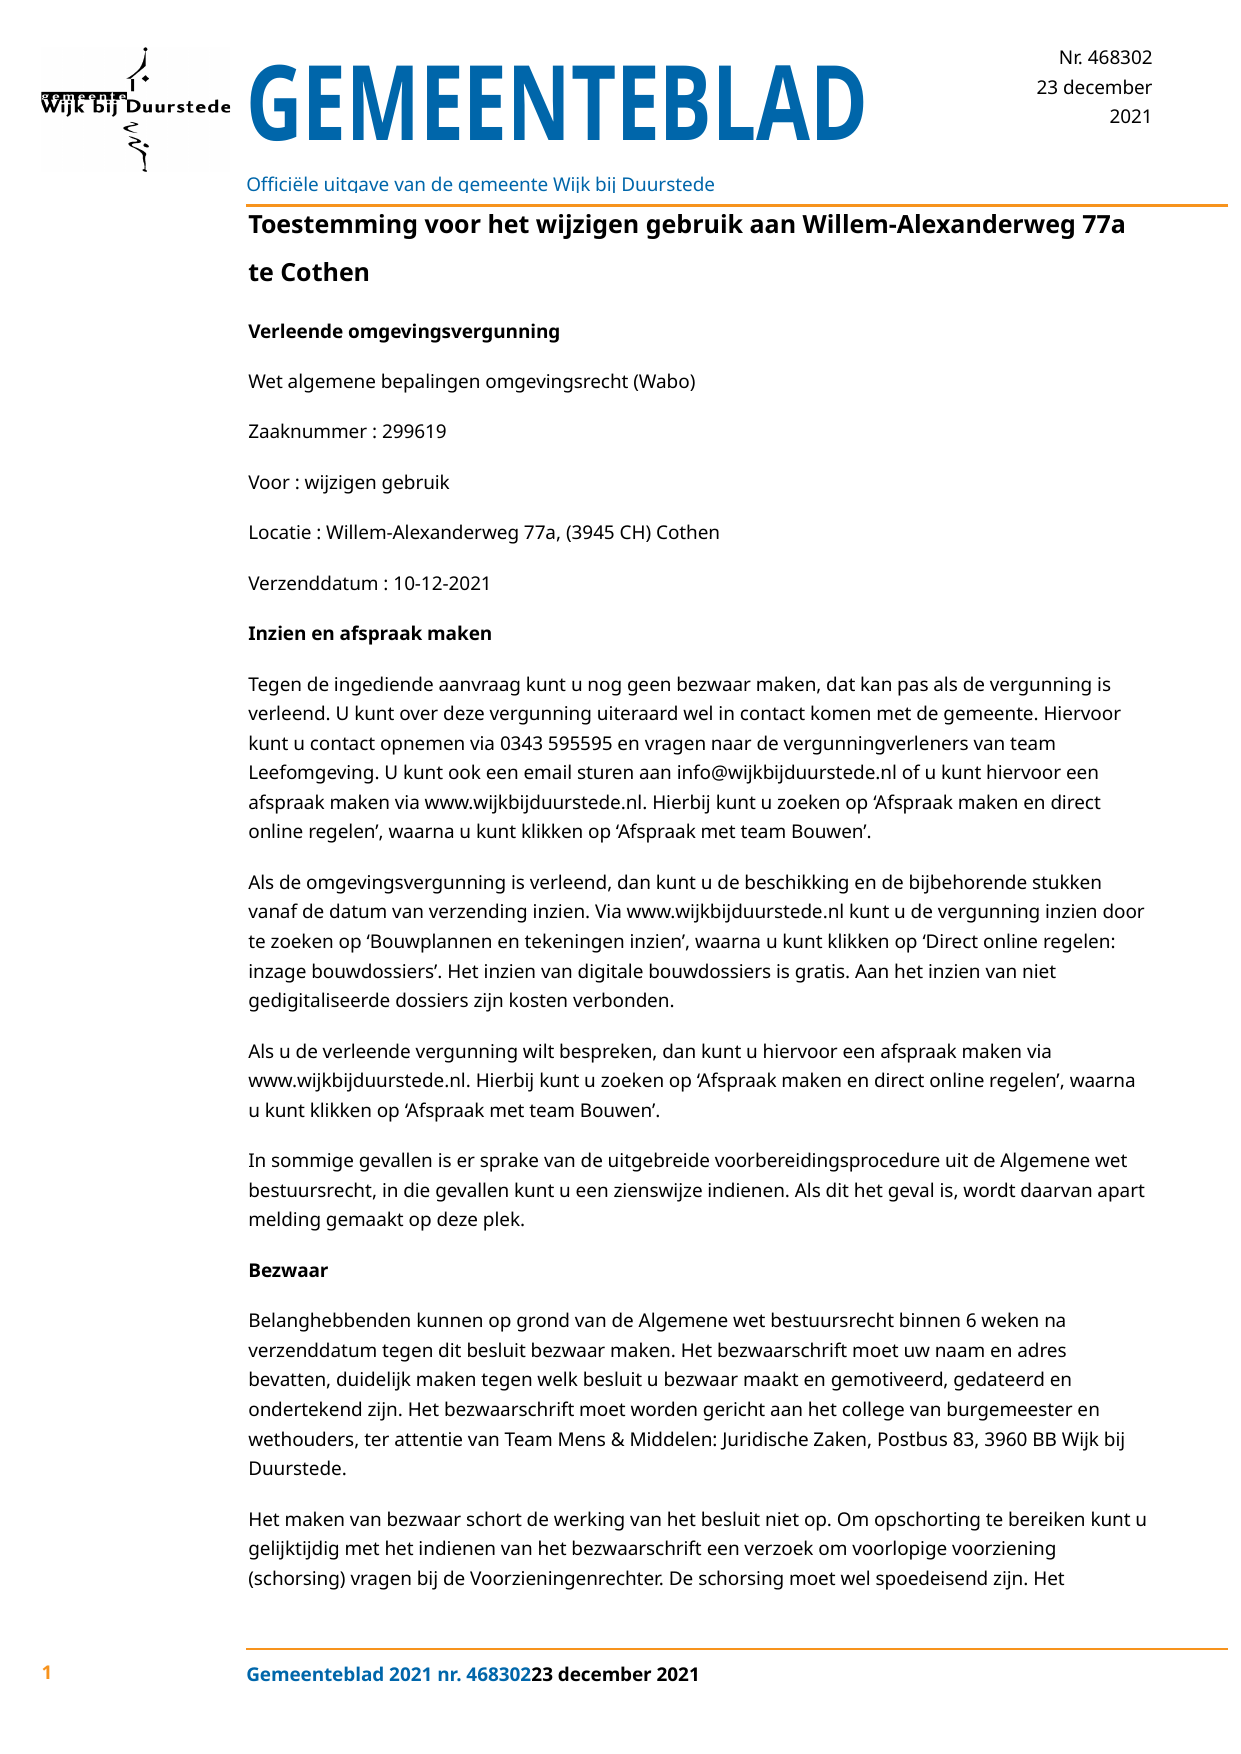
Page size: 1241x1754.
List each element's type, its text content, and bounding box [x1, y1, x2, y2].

text Als de omgevingsvergunning is verleend, dan kunt u de beschikking en de bijbehorende stukken vanaf de datum van verzending inzien. Via www.wijkbijduurstede.nl kunt u de vergunning inzien door te zoeken op ‘Bouwplannen en tekeningen inzien’, waarna u kunt klikken op ‘Direct online regelen: inzage bouwdossiers’. Het inzien van digitale bouwdossiers is gratis. Aan het inzien van niet gedigitaliseerde dossiers zijn kosten verbonden. [248, 869, 1152, 1013]
text Het maken van bezwaar schort de werking van het besluit niet op. Om opschorting te bereiken kunt u gelijktijdig met het indienen van het bezwaarschrift een verzoek om voorlopige voorziening (schorsing) vragen bij de Voorzieningenrechter. De schorsing moet wel spoedeisend zijn. Het [248, 1506, 1152, 1591]
text Voor : wijzigen gebruik [248, 469, 1152, 495]
text Wet algemene bepalingen omgevingsrecht (Wabo) [248, 368, 1152, 394]
text In sommige gevallen is er sprake van de uitgebreide voorbereidingsprocedure uit de Algemene wet bestuursrecht, in die gevallen kunt u een zienswijze indienen. Als dit het geval is, wordt daarvan apart melding gemaakt op deze plek. [248, 1147, 1152, 1232]
text Verzenddatum : 10-12-2021 [248, 570, 1152, 596]
text Verleende omgevingsvergunning [248, 318, 1152, 344]
text Als u de verleende vergunning wilt bespreken, dan kunt u hiervoor een afspraak maken via www.wijkbijduurstede.nl. Hierbij kunt u zoeken op ‘Afspraak maken en direct online regelen’, waarna u kunt klikken op ‘Afspraak met team Bouwen’. [248, 1038, 1152, 1123]
text Zaaknummer : 299619 [248, 419, 1152, 444]
picture [41, 47, 231, 172]
text Belanghebbenden kunnen op grond van de Algemene wet bestuursrecht binnen 6 weken na verzenddatum tegen dit besluit bezwaar maken. Het bezwaarschrift moet uw naam en adres bevatten, duidelijk maken tegen welk besluit u bezwaar maakt en gemotiveerd, gedateerd en ondertekend zijn. Het bezwaarschrift moet worden gericht aan het college van burgemeester en wethouders, ter attentie van Team Mens & Middelen: Juridische Zaken, Postbus 83, 3960 BB Wijk bij Duurstede. [248, 1307, 1152, 1481]
text Bezwaar [248, 1257, 1152, 1283]
text Toestemming voor het wijzigen gebruik aan Willem-Alexanderweg 77a te Cothen [248, 207, 1152, 288]
text Locatie : Willem-Alexanderweg 77a, (3945 CH) Cothen [248, 519, 1152, 545]
text Tegen de ingediende aanvraag kunt u nog geen bezwaar maken, dat kan pas als de vergunning is verleend. U kunt over deze vergunning uiteraard wel in contact komen met de gemeente. Hiervoor kunt u contact opnemen via 0343 595595 en vragen naar de vergunningverleners van team Leefomgeving. U kunt ook een email sturen aan info@wijkbijduurstede.nl of u kunt hiervoor een afspraak maken via www.wijkbijduurstede.nl. Hierbij kunt u zoeken op ‘Afspraak maken en direct online regelen’, waarna u kunt klikken op ‘Afspraak met team Bouwen’. [248, 671, 1152, 844]
text Inzien en afspraak maken [248, 620, 1152, 646]
